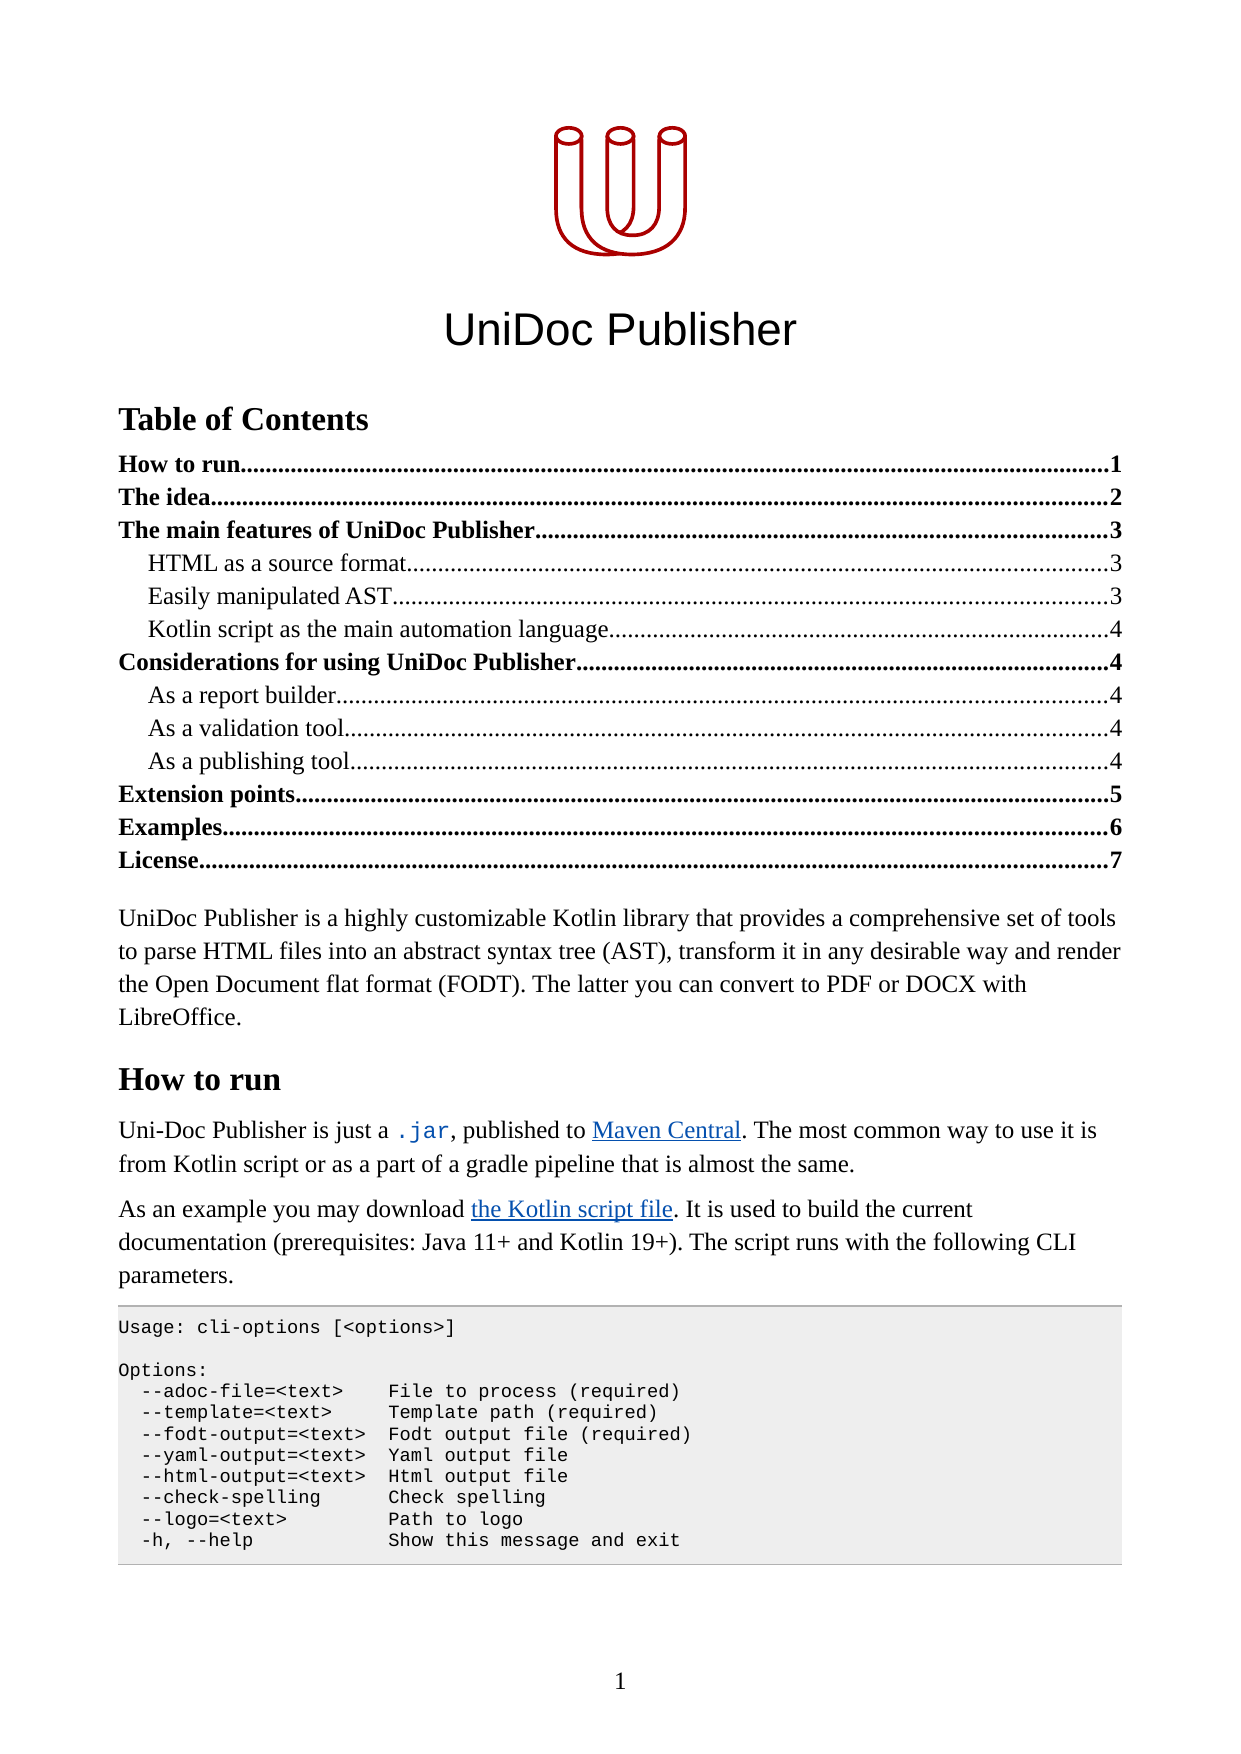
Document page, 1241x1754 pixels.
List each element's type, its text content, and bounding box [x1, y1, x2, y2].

text Considerations for using UniDoc Publisher 4 [118, 647, 1122, 676]
title UniDoc Publisher [118, 303, 1122, 356]
text As a publishing tool 4 [148, 746, 1122, 775]
text How to run 1 [118, 449, 1122, 478]
text Easily manipulated AST 3 [148, 581, 1122, 610]
text License 7 [118, 845, 1122, 874]
text The idea 2 [118, 482, 1122, 511]
subtitle Table of Contents [118, 399, 1122, 437]
text Uni-Doc Publisher is just a .jar, published to Maven Central. The most common way to use it is from Kotlin script or as a part of a gradle pipeline that is almost the same. [118, 1115, 1122, 1178]
text Extension points 5 [118, 779, 1122, 808]
text HTML as a source format 3 [148, 548, 1122, 577]
text Kotlin script as the main automation language 4 [148, 614, 1122, 643]
subtitle How to run [118, 1059, 1122, 1097]
text As an example you may download the Kotlin script file. It is used to build the current documentation (prerequisites: Java 11+ and Kotlin 19+). The script runs with the following CLI parameters. [118, 1194, 1122, 1289]
text As a validation tool 4 [148, 713, 1122, 742]
text Examples 6 [118, 812, 1122, 841]
text Usage: cli-options [<options>] Options: --adoc-file=<text> File to process (required) --template=<text> Template path (required) --fodt-output=<text> Fodt output file (required) --yaml-output=<text> Yaml output file --html-output=<text> Html output file --check-spelling Check spelling --logo=<text> Path to logo -h, --help Show this message and exit [118, 1307, 1122, 1564]
text As a report builder 4 [148, 680, 1122, 709]
text UniDoc Publisher is a highly customizable Kotlin library that provides a comprehensive set of tools to parse HTML files into an abstract syntax tree (AST), transform it in any desirable way and render the Open Document flat format (FODT). The latter you can convert to PDF or DOCX with LibreOffice. [118, 903, 1122, 1031]
text The main features of UniDoc Publisher 3 [118, 515, 1122, 544]
